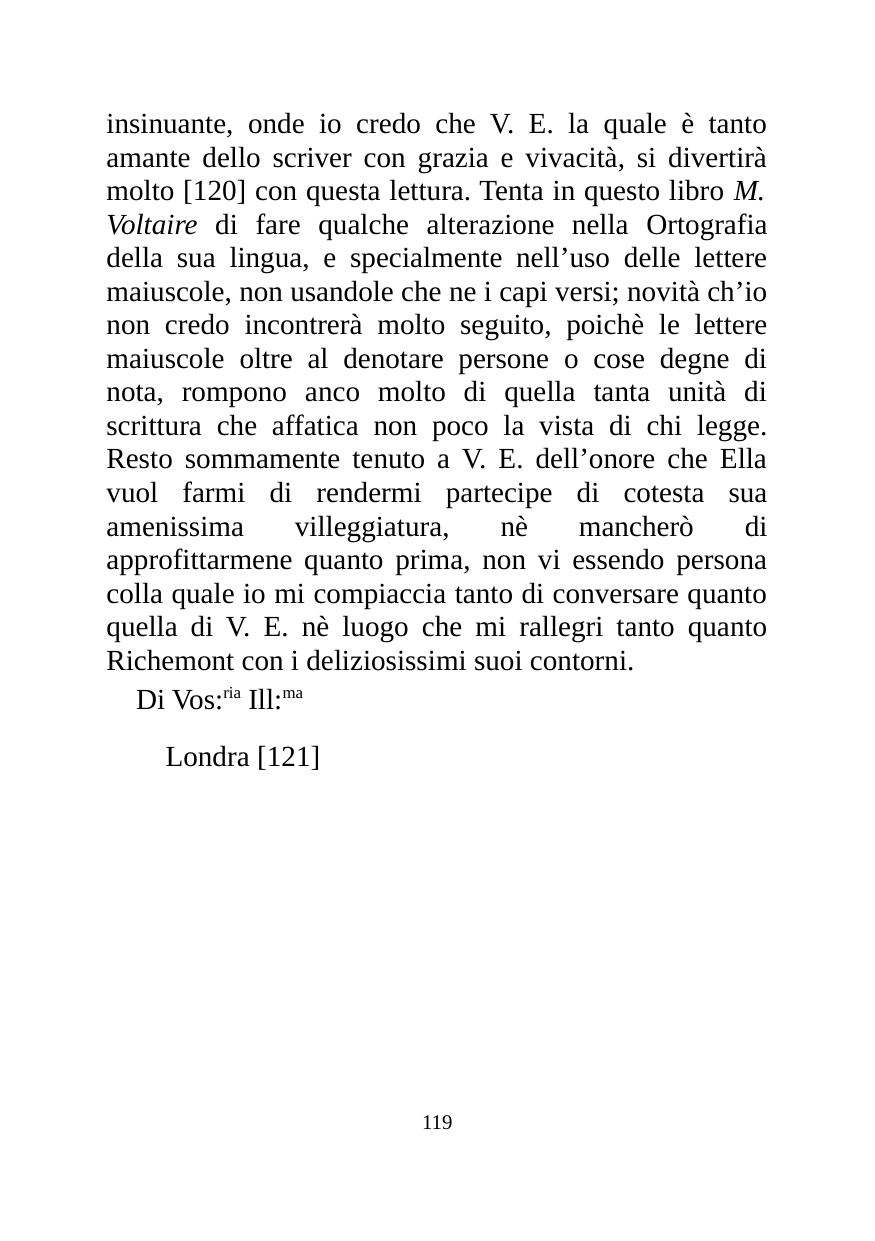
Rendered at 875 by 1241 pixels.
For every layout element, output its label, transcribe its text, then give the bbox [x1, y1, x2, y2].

text Londra [121] [165, 739, 768, 773]
text insinuante, onde io credo che V. E. la quale è tanto amante dello scriver con grazia e vivacità, si divertirà molto [120] con questa lettura. Tenta in questo libro M. Voltaire di fare qualche alterazione nella Ortografia della sua lingua, e specialmente nell’uso delle lettere maiuscole, non usandole che ne i capi versi; novità ch’io non credo incontrerà molto seguito, poichè le lettere maiuscole oltre al denotare persone o cose degne di nota, rompono anco molto di quella tanta unità di scrittura che affatica non poco la vista di chi legge. Resto sommamente tenuto a V. E. dell’onore che Ella vuol farmi di rendermi partecipe di cotesta sua amenissima villeggiatura, nè mancherò di approfittarmene quanto prima, non vi essendo persona colla quale io mi compiaccia tanto di conversare quanto quella di V. E. nè luogo che mi rallegri tanto quanto Richemont con i deliziosissimi suoi contorni. [106, 106, 768, 676]
text Di Vos:ria Ill:ma [106, 682, 768, 716]
